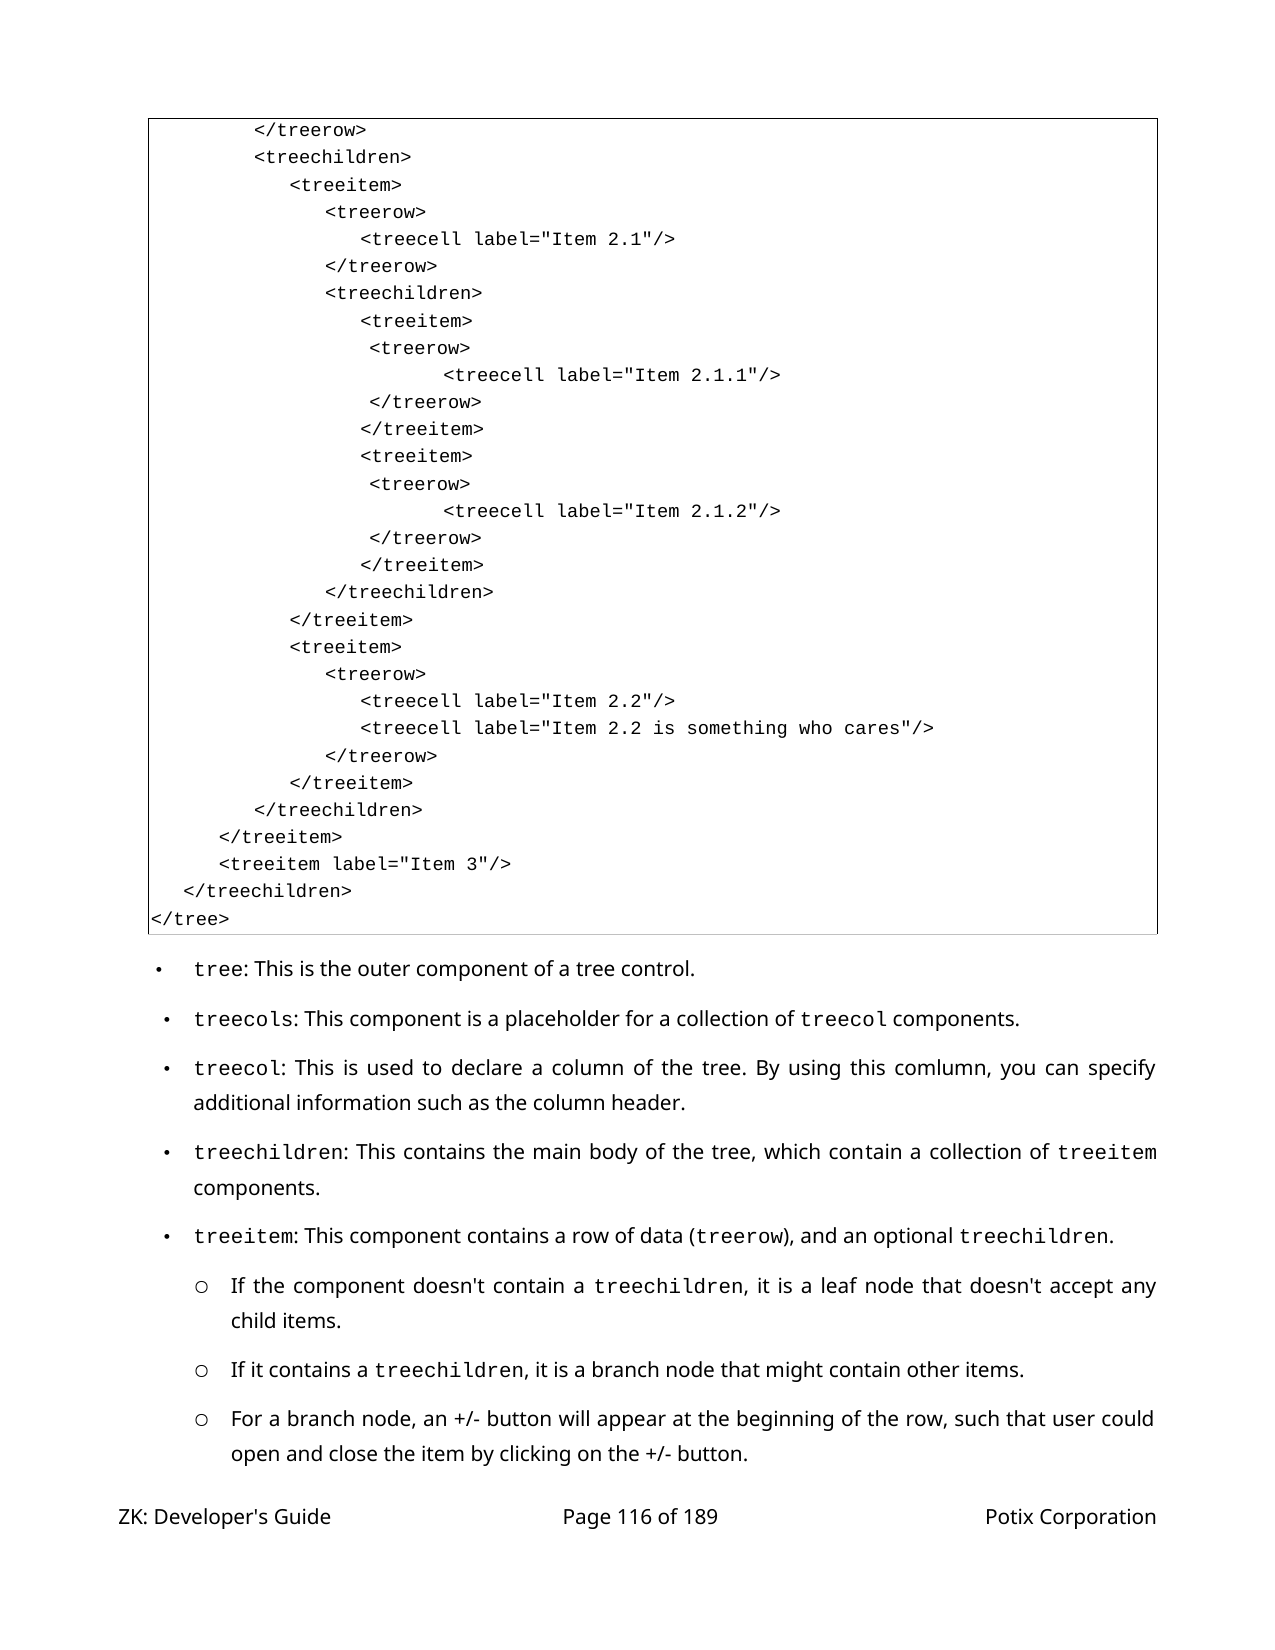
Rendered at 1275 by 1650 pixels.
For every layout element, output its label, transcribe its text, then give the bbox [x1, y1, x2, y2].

text <treerow> [149, 662, 1157, 686]
text <treechildren> [149, 145, 1157, 169]
text <treecell label="Item 2.1"/> [149, 227, 1157, 251]
text </treeitem> [149, 771, 1157, 795]
text <treeitem> [149, 308, 1157, 333]
text </tree> [149, 907, 1157, 934]
list treechildren: This contains the main body of the tree, which contain a collection of treeitem components. [164, 1137, 1157, 1201]
text </treechildren> [149, 798, 1157, 822]
text <treeitem> [149, 444, 1157, 469]
list treeitem: This component contains a row of data (treerow), and an optional treechildren. [164, 1222, 1157, 1250]
text <treeitem> [149, 172, 1157, 197]
text </treeitem> [149, 553, 1157, 577]
text </treeitem> [149, 607, 1157, 632]
list If the component doesn't contain a treechildren, it is a leaf node that doesn't accept any child items. [193, 1271, 1157, 1334]
text <treerow> [149, 336, 1157, 360]
text </treerow> [149, 743, 1157, 768]
text <treeitem label="Item 3"/> [149, 852, 1157, 876]
text </treeitem> [149, 825, 1157, 849]
text </treerow> [149, 390, 1157, 414]
text </treerow> [149, 526, 1157, 550]
list tree: This is the outer component of a tree control. [156, 954, 1157, 983]
text <treechildren> [149, 281, 1157, 306]
text <treecell label="Item 2.2 is something who cares"/> [149, 716, 1157, 741]
text <treecell label="Item 2.1.2"/> [149, 499, 1157, 523]
text <treecell label="Item 2.2"/> [149, 689, 1157, 713]
text </treeitem> [149, 417, 1157, 441]
text </treechildren> [149, 580, 1157, 604]
list treecol: This is used to declare a column of the tree. By using this comlumn, you can specify additional information such as the column header. [164, 1053, 1157, 1117]
list If it contains a treechildren, it is a branch node that might contain other items. [193, 1355, 1157, 1384]
text <treecell label="Item 2.1.1"/> [149, 363, 1157, 387]
text </treerow> [149, 254, 1157, 278]
list For a branch node, an +/- button will appear at the beginning of the row, such that user could open and close the item by clicking on the +/- button. [193, 1404, 1157, 1468]
text <treerow> [149, 472, 1157, 496]
text </treechildren> [149, 879, 1157, 904]
text <treeitem> [149, 635, 1157, 659]
text <treerow> [149, 200, 1157, 224]
list treecols: This component is a placeholder for a collection of treecol components. [164, 1004, 1157, 1032]
text </treerow> [149, 119, 1157, 142]
